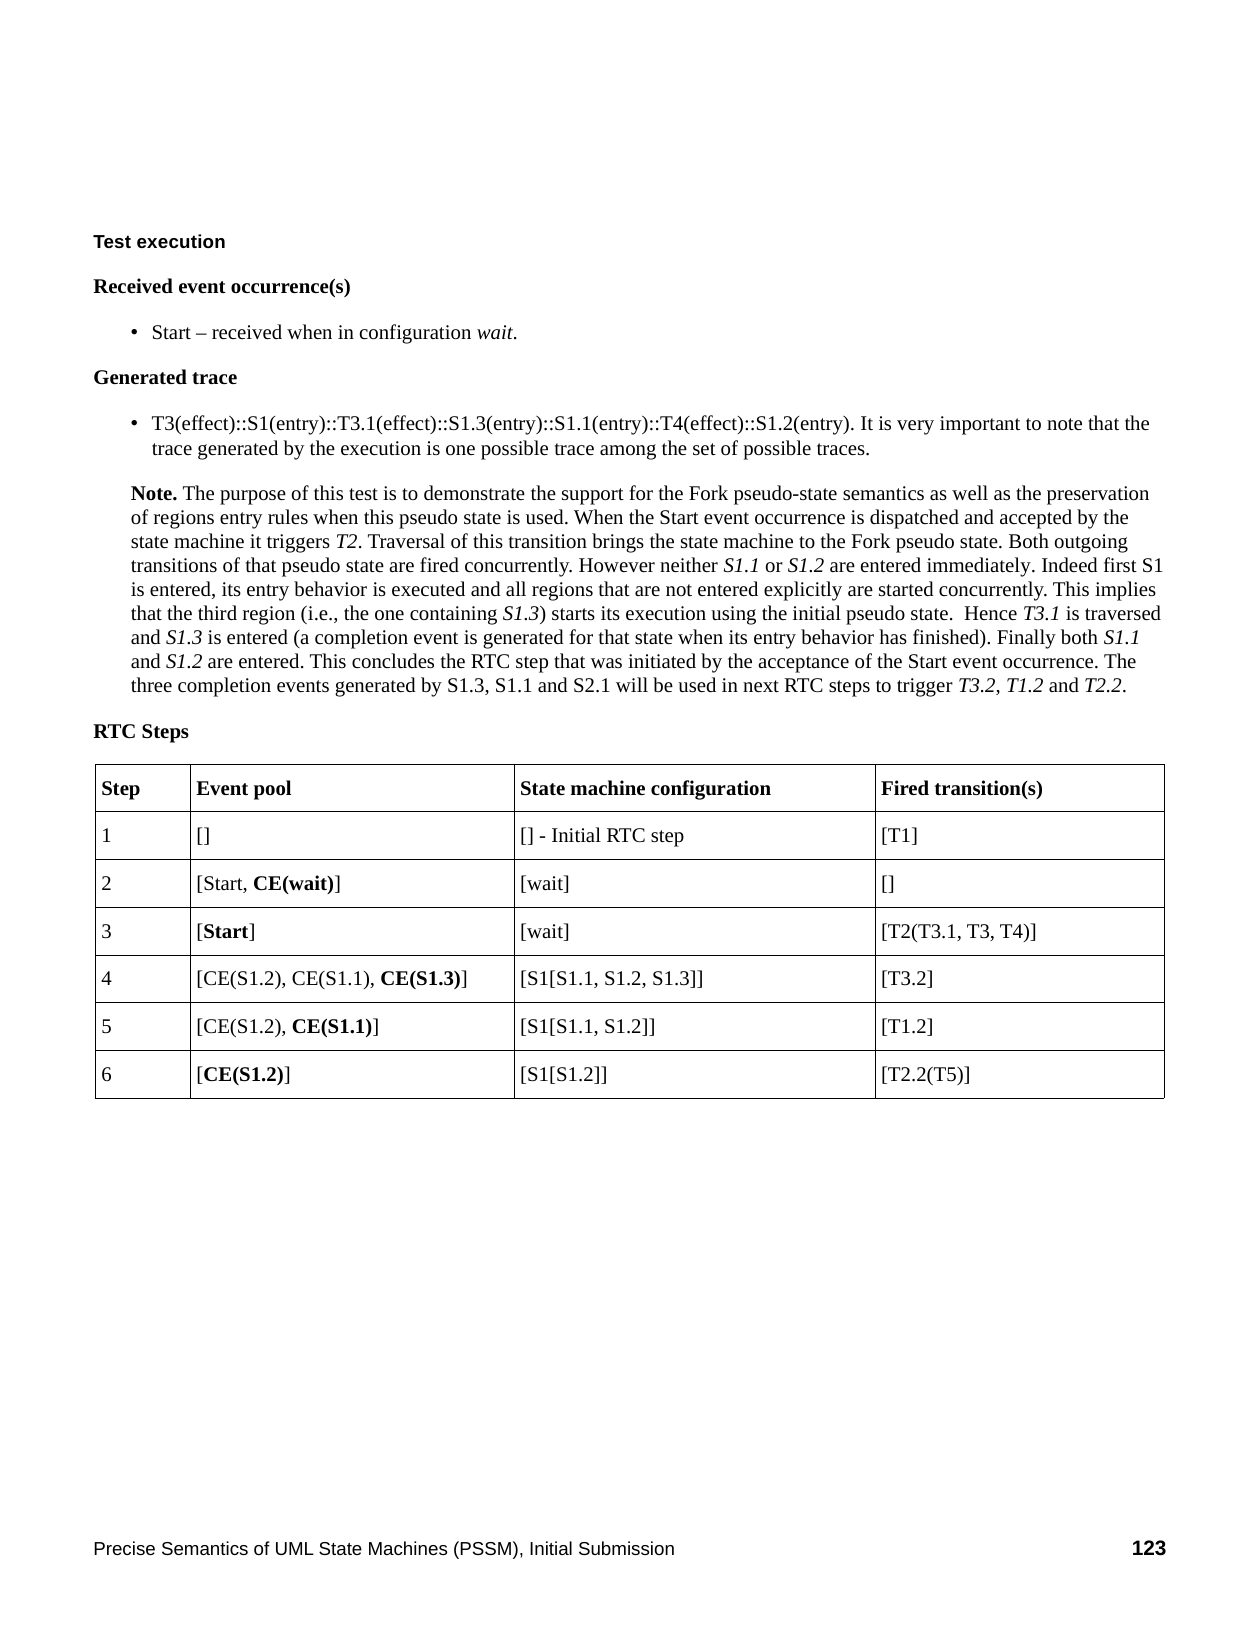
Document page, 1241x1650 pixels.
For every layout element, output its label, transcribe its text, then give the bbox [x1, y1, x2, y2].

table_cell 3 [96, 908, 190, 954]
table_cell [] [191, 812, 514, 859]
table_cell [T1] [876, 812, 1164, 859]
table_cell [T2.2(T5)] [876, 1051, 1164, 1098]
table_header Step [96, 765, 190, 811]
list T3(effect)::S1(entry)::T3.1(effect)::S1.3(entry)::S1.1(entry)::T4(effect)::S1.2(entry). It is very important to note that the trace generated by the execution is one possible trace among the set of possible traces. [131, 410, 1164, 460]
table_cell [T2(T3.1, T3, T4)] [876, 908, 1164, 954]
table_cell [] [876, 860, 1164, 907]
table_cell 4 [96, 956, 190, 1002]
table_header Fired transition(s) [876, 765, 1164, 811]
table_cell [wait] [515, 860, 875, 907]
table_cell [S1[S1.1, S1.2]] [515, 1003, 875, 1050]
table_cell [S1[S1.1, S1.2, S1.3]] [515, 956, 875, 1002]
table_cell 1 [96, 812, 190, 859]
table_cell 5 [96, 1003, 190, 1050]
text Note. The purpose of this test is to demonstrate the support for the Fork pseudo-state semantics as well as the preservation of regions entry rules when this pseudo state is used. When the Start event occurrence is dispatched and accepted by the state machine it triggers T2. Traversal of this transition brings the state machine to the Fork pseudo state. Both outgoing transitions of that pseudo state are fired concurrently. However neither S1.1 or S1.2 are entered immediately. Indeed first S1 is entered, its entry behavior is executed and all regions that are not entered explicitly are started concurrently. This implies that the third region (i.e., the one containing S1.3) starts its execution using the initial pseudo state. Hence T3.1 is traversed and S1.3 is entered (a completion event is generated for that state when its entry behavior has finished). Finally both S1.1 and S1.2 are entered. This concludes the RTC step that was initiated by the acceptance of the Start event occurrence. The three completion events generated by S1.3, S1.1 and S2.1 will be used in next RTC steps to trigger T3.2, T1.2 and T2.2. [131, 481, 1164, 697]
table_cell [CE(S1.2), CE(S1.1), CE(S1.3)] [191, 956, 514, 1002]
table_cell [T1.2] [876, 1003, 1164, 1050]
table_cell [Start] [191, 908, 514, 954]
table_header State machine configuration [515, 765, 875, 811]
list Start – received when in configuration wait. [131, 319, 1164, 344]
table_cell [Start, CE(wait)] [191, 860, 514, 907]
table_cell [CE(S1.2), CE(S1.1)] [191, 1003, 514, 1050]
table_cell [S1[S1.2]] [515, 1051, 875, 1098]
text Generated trace [93, 365, 1164, 389]
table_cell 2 [96, 860, 190, 907]
subtitle Test execution [93, 231, 1164, 253]
table_cell 6 [96, 1051, 190, 1098]
text RTC Steps [93, 718, 1164, 743]
table_cell [CE(S1.2)] [191, 1051, 514, 1098]
text Received event occurrence(s) [93, 274, 1164, 298]
table_header Event pool [191, 765, 514, 811]
table_cell [wait] [515, 908, 875, 954]
table_cell [T3.2] [876, 956, 1164, 1002]
table_cell [] - Initial RTC step [515, 812, 875, 859]
